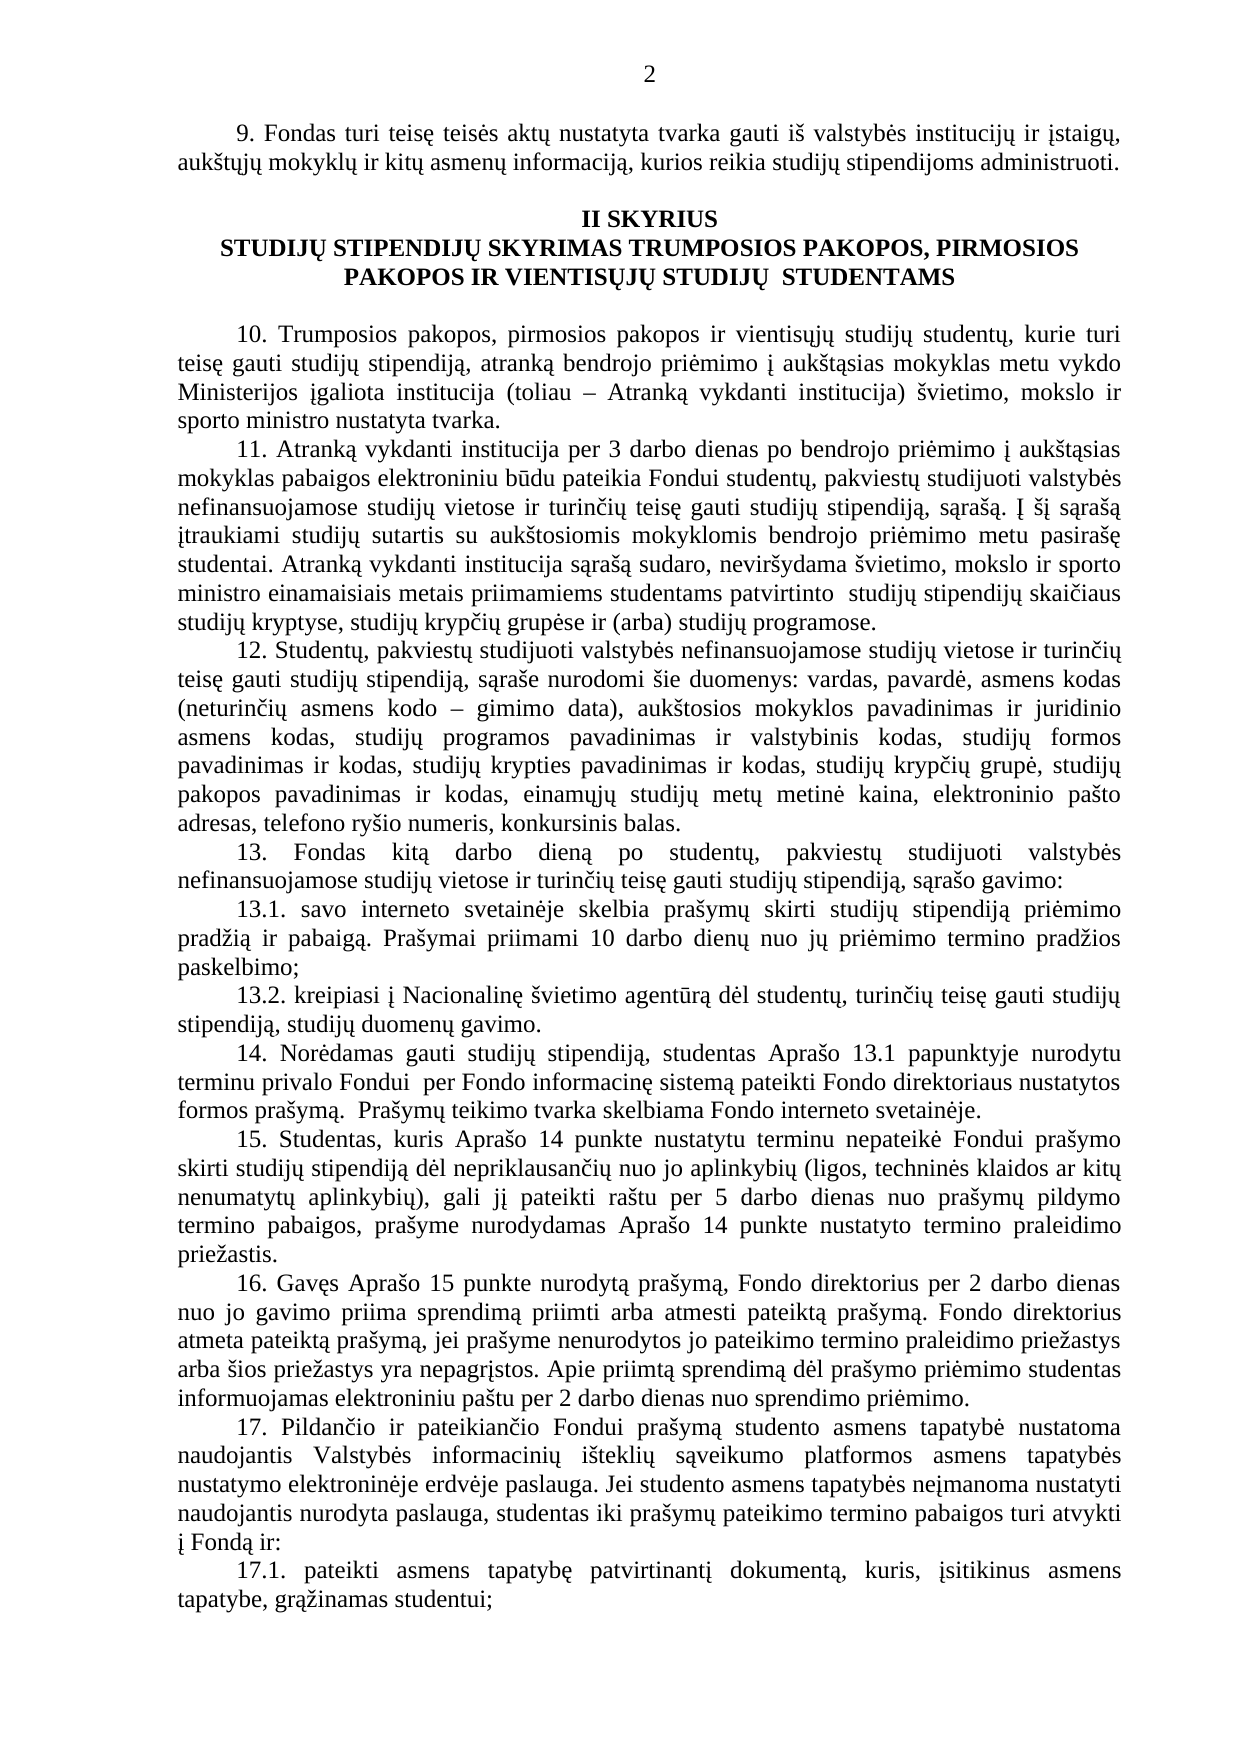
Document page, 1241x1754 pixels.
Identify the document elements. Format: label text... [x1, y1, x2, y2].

text 17.1. pateikti asmens tapatybę patvirtinantį dokumentą, kuris, įsitikinus asmens tapatybe, grąžinamas studentui; [177, 1556, 1122, 1613]
text 12. Studentų, pakviestų studijuoti valstybės nefinansuojamose studijų vietose ir turinčių teisę gauti studijų stipendiją, sąraše nurodomi šie duomenys: vardas, pavardė, asmens kodas (neturinčių asmens kodo – gimimo data), aukštosios mokyklos pavadinimas ir juridinio asmens kodas, studijų programos pavadinimas ir valstybinis kodas, studijų formos pavadinimas ir kodas, studijų krypties pavadinimas ir kodas, studijų krypčių grupė, studijų pakopos pavadinimas ir kodas, einamųjų studijų metų metinė kaina, elektroninio pašto adresas, telefono ryšio numeris, konkursinis balas. [177, 636, 1122, 837]
text 14. Norėdamas gauti studijų stipendiją, studentas Aprašo 13.1 papunktyje nurodytu terminu privalo Fondui per Fondo informacinę sistemą pateikti Fondo direktoriaus nustatytos formos prašymą. Prašymų teikimo tvarka skelbiama Fondo interneto svetainėje. [177, 1038, 1122, 1124]
text 15. Studentas, kuris Aprašo 14 punkte nustatytu terminu nepateikė Fondui prašymo skirti studijų stipendiją dėl nepriklausančių nuo jo aplinkybių (ligos, techninės klaidos ar kitų nenumatytų aplinkybių), gali jį pateikti raštu per 5 darbo dienas nuo prašymų pildymo termino pabaigos, prašyme nurodydamas Aprašo 14 punkte nustatyto termino praleidimo priežastis. [177, 1124, 1122, 1268]
text 11. Atranką vykdanti institucija per 3 darbo dienas po bendrojo priėmimo į aukštąsias mokyklas pabaigos elektroniniu būdu pateikia Fondui studentų, pakviestų studijuoti valstybės nefinansuojamose studijų vietose ir turinčių teisę gauti studijų stipendiją, sąrašą. Į šį sąrašą įtraukiami studijų sutartis su aukštosiomis mokyklomis bendrojo priėmimo metu pasirašę studentai. Atranką vykdanti institucija sąrašą sudaro, neviršydama švietimo, mokslo ir sporto ministro einamaisiais metais priimamiems studentams patvirtinto studijų stipendijų skaičiaus studijų kryptyse, studijų krypčių grupėse ir (arba) studijų programose. [177, 434, 1122, 636]
text 16. Gavęs Aprašo 15 punkte nurodytą prašymą, Fondo direktorius per 2 darbo dienas nuo jo gavimo priima sprendimą priimti arba atmesti pateiktą prašymą. Fondo direktorius atmeta pateiktą prašymą, jei prašyme nenurodytos jo pateikimo termino praleidimo priežastys arba šios priežastys yra nepagrįstos. Apie priimtą sprendimą dėl prašymo priėmimo studentas informuojamas elektroniniu paštu per 2 darbo dienas nuo sprendimo priėmimo. [177, 1268, 1122, 1412]
text STUDIJŲ STIPENDIJŲ SKYRIMAS TRUMPOSIOS PAKOPOS, PIRMOSIOS PAKOPOS IR VIENTISŲJŲ STUDIJŲ STUDENTAMS [177, 233, 1122, 291]
text 13. Fondas kitą darbo dieną po studentų, pakviestų studijuoti valstybės nefinansuojamose studijų vietose ir turinčių teisę gauti studijų stipendiją, sąrašo gavimo: [177, 837, 1122, 894]
text 17. Pildančio ir pateikiančio Fondui prašymą studento asmens tapatybė nustatoma naudojantis Valstybės informacinių išteklių sąveikumo platformos asmens tapatybės nustatymo elektroninėje erdvėje paslauga. Jei studento asmens tapatybės neįmanoma nustatyti naudojantis nurodyta paslauga, studentas iki prašymų pateikimo termino pabaigos turi atvykti į Fondą ir: [177, 1412, 1122, 1556]
text II SKYRIUS [177, 204, 1122, 233]
text 13.1. savo interneto svetainėje skelbia prašymų skirti studijų stipendiją priėmimo pradžią ir pabaigą. Prašymai priimami 10 darbo dienų nuo jų priėmimo termino pradžios paskelbimo; [177, 894, 1122, 981]
text 9. Fondas turi teisę teisės aktų nustatyta tvarka gauti iš valstybės institucijų ir įstaigų, aukštųjų mokyklų ir kitų asmenų informaciją, kurios reikia studijų stipendijoms administruoti. [177, 118, 1122, 176]
text 10. Trumposios pakopos, pirmosios pakopos ir vientisųjų studijų studentų, kurie turi teisę gauti studijų stipendiją, atranką bendrojo priėmimo į aukštąsias mokyklas metu vykdo Ministerijos įgaliota institucija (toliau – Atranką vykdanti institucija) švietimo, mokslo ir sporto ministro nustatyta tvarka. [177, 319, 1122, 434]
text 13.2. kreipiasi į Nacionalinę švietimo agentūrą dėl studentų, turinčių teisę gauti studijų stipendiją, studijų duomenų gavimo. [177, 981, 1122, 1038]
